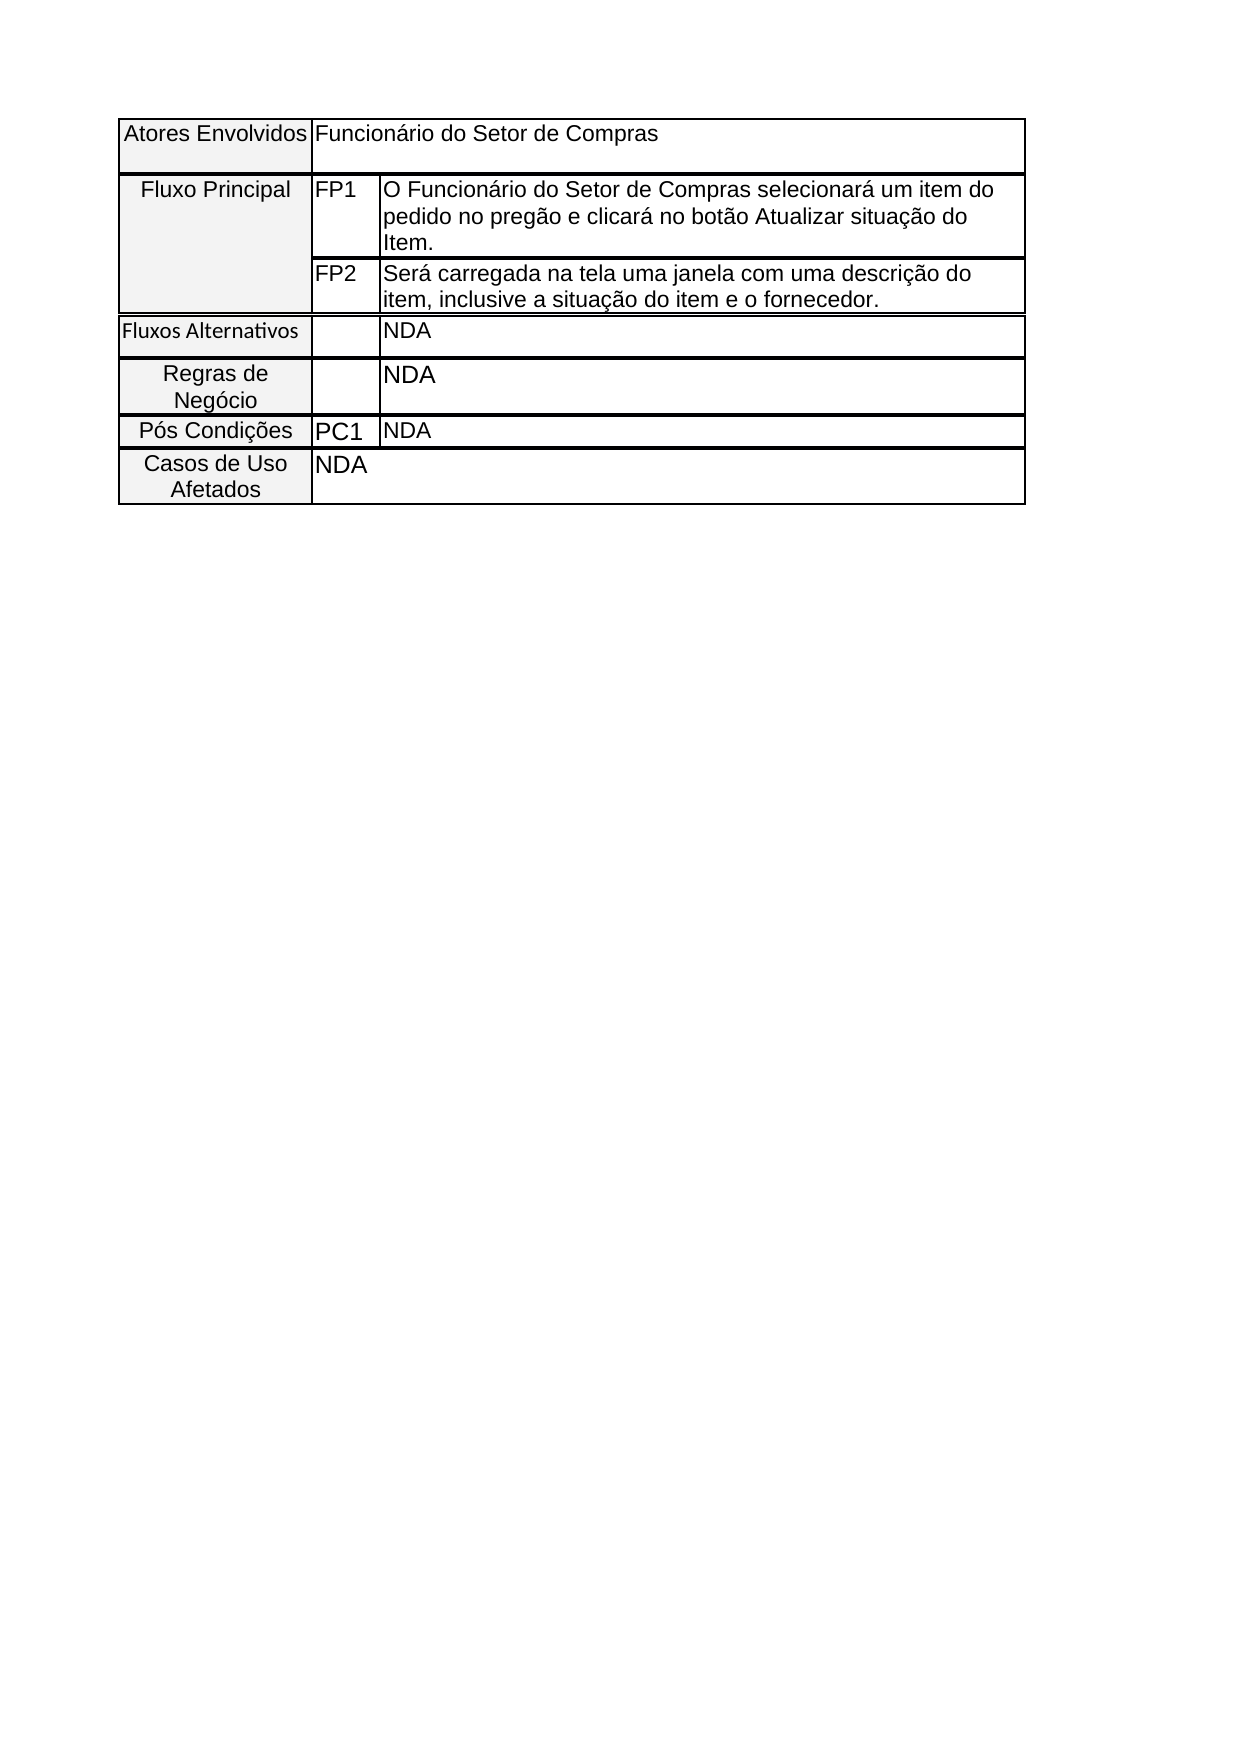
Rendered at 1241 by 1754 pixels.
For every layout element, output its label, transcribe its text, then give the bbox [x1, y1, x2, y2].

table_cell FP1 [313, 176, 379, 256]
table_cell [313, 360, 379, 413]
table_cell Fluxo Principal [120, 176, 311, 312]
table_cell Atores Envolvidos [120, 120, 311, 172]
table_cell O Funcionário do Setor de Compras selecionará um item do pedido no pregão e clicará no botão Atualizar situação do Item. [381, 176, 1024, 256]
table_cell Funcionário do Setor de Compras [313, 120, 1024, 172]
table_cell PC1 [313, 417, 379, 446]
table_cell FP2 [313, 260, 379, 312]
table_cell Casos de Uso Afetados [120, 450, 311, 503]
table_cell Regras de Negócio [120, 360, 311, 413]
table_cell NDA [381, 417, 1024, 446]
table_cell NDA [381, 317, 1024, 356]
table_cell NDA [381, 360, 1024, 413]
table_cell Fluxos Alternativos [120, 317, 311, 356]
table_cell [313, 317, 379, 356]
table_cell Pós Condições [120, 417, 311, 446]
table_cell Será carregada na tela uma janela com uma descrição do item, inclusive a situação do item e o fornecedor. [381, 260, 1024, 312]
table_cell NDA [313, 450, 1024, 503]
